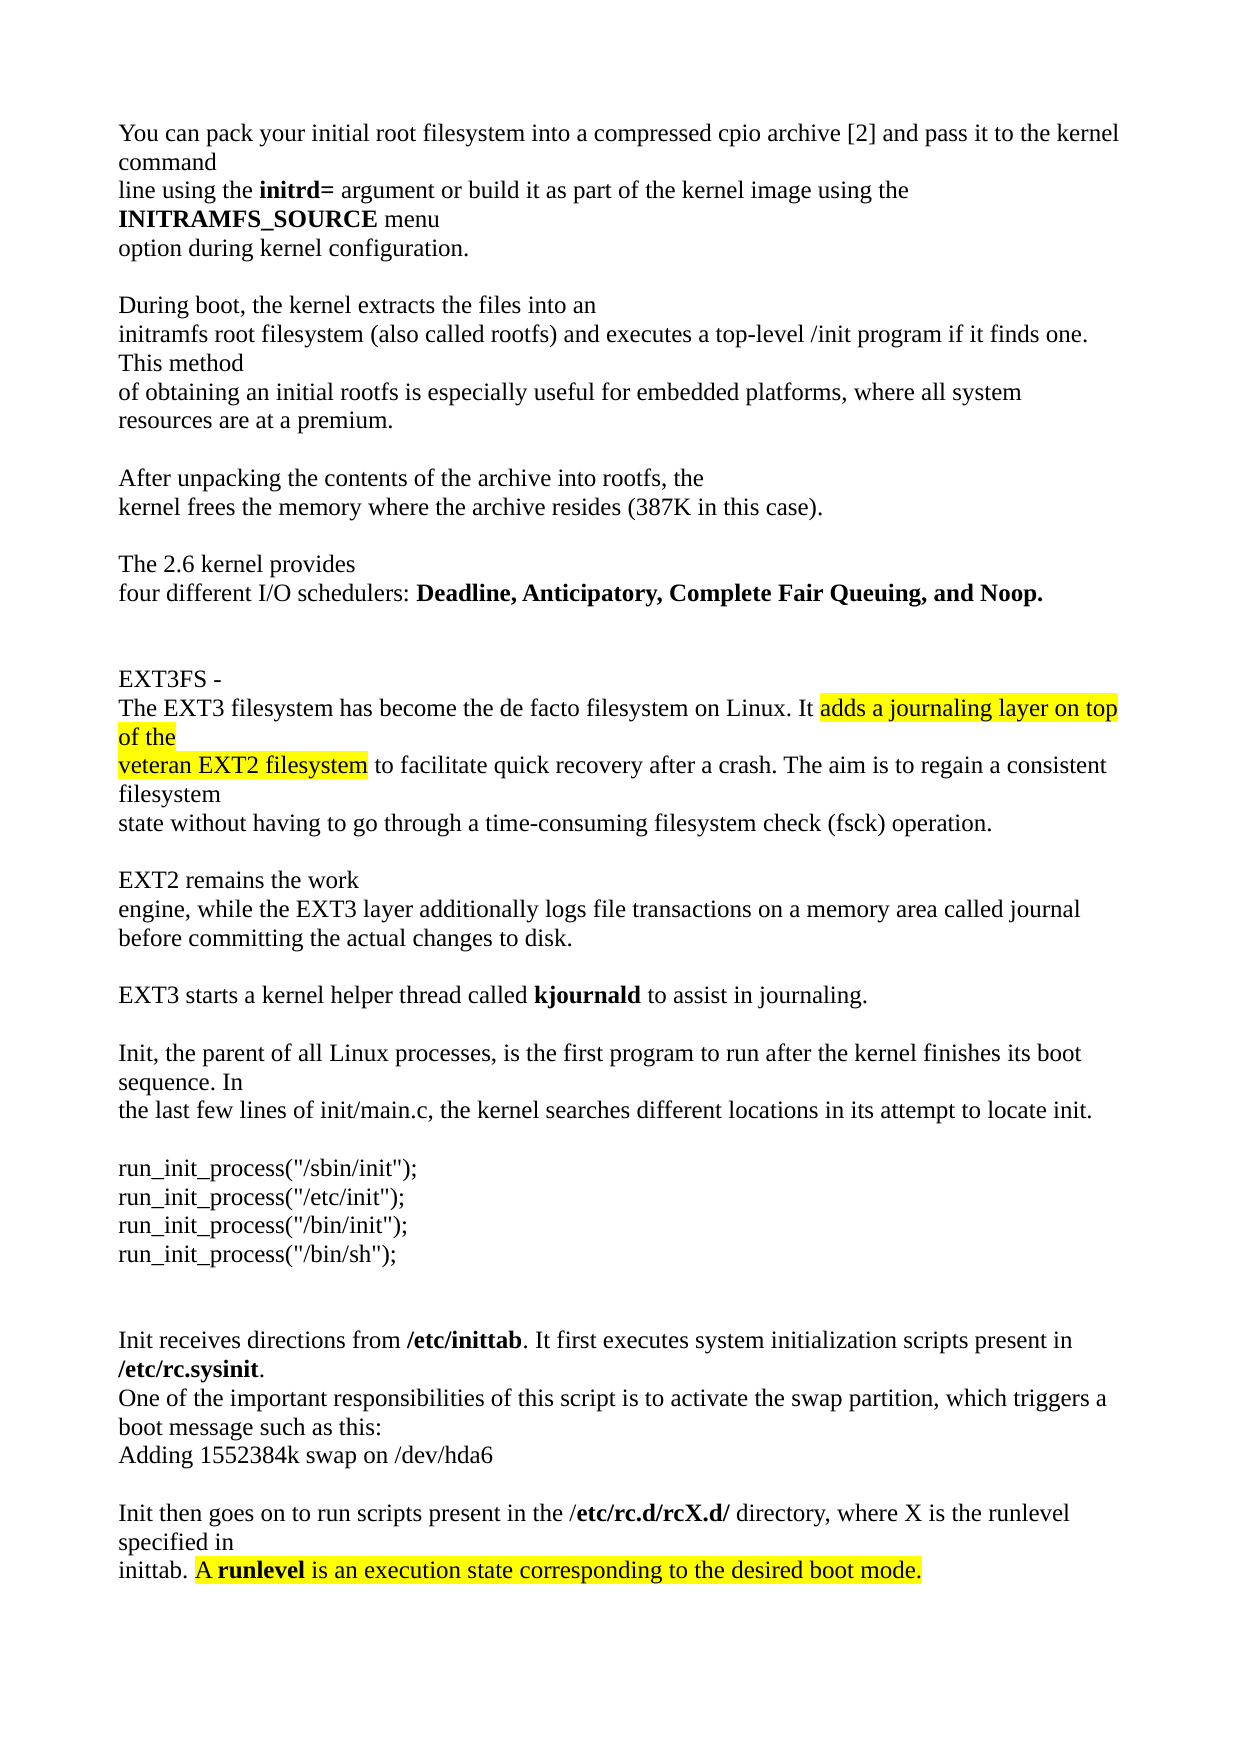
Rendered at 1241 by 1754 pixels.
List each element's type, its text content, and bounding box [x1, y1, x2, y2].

text The 2.6 kernel provides [118, 549, 1122, 578]
text You can pack your initial root filesystem into a compressed cpio archive [2] and pass it to the kernel command [118, 118, 1122, 176]
text One of the important responsibilities of this script is to activate the swap partition, which triggers a boot message such as this: [118, 1383, 1122, 1441]
text the last few lines of init/main.c, the kernel searches different locations in its attempt to locate init. [118, 1096, 1122, 1124]
text run_init_process("/sbin/init"); [118, 1153, 1122, 1182]
text Init receives directions from /etc/inittab. It first executes system initialization scripts present in /etc/rc.sysinit. [118, 1326, 1122, 1383]
text Init, the parent of all Linux processes, is the first program to run after the kernel finishes its boot sequence. In [118, 1038, 1122, 1096]
text EXT3 starts a kernel helper thread called kjournald to assist in journaling. [118, 981, 1122, 1009]
text After unpacking the contents of the archive into rootfs, the [118, 463, 1122, 492]
text option during kernel configuration. [118, 233, 1122, 262]
text state without having to go through a time-consuming filesystem check (fsck) operation. [118, 808, 1122, 837]
text During boot, the kernel extracts the files into an [118, 291, 1122, 319]
text EXT3FS - [118, 664, 1122, 693]
text of obtaining an initial rootfs is especially useful for embedded platforms, where all system resources are at a premium. [118, 377, 1122, 434]
text run_init_process("/bin/sh"); [118, 1239, 1122, 1268]
text engine, while the EXT3 layer additionally logs file transactions on a memory area called journal before committing the actual changes to disk. [118, 894, 1122, 952]
text inittab. A runlevel is an execution state corresponding to the desired boot mode. [118, 1556, 1122, 1584]
text line using the initrd= argument or build it as part of the kernel image using the INITRAMFS_SOURCE menu [118, 176, 1122, 233]
text run_init_process("/etc/init"); [118, 1182, 1122, 1211]
text Init then goes on to run scripts present in the /etc/rc.d/rcX.d/ directory, where X is the runlevel specified in [118, 1498, 1122, 1556]
text initramfs root filesystem (also called rootfs) and executes a top-level /init program if it finds one. This method [118, 319, 1122, 377]
text Adding 1552384k swap on /dev/hda6 [118, 1441, 1122, 1469]
text four different I/O schedulers: Deadline, Anticipatory, Complete Fair Queuing, and Noop. [118, 578, 1122, 607]
text veteran EXT2 filesystem to facilitate quick recovery after a crash. The aim is to regain a consistent filesystem [118, 751, 1122, 808]
text kernel frees the memory where the archive resides (387K in this case). [118, 492, 1122, 521]
text The EXT3 filesystem has become the de facto filesystem on Linux. It adds a journaling layer on top of the [118, 693, 1122, 751]
text EXT2 remains the work [118, 866, 1122, 894]
text run_init_process("/bin/init"); [118, 1211, 1122, 1239]
